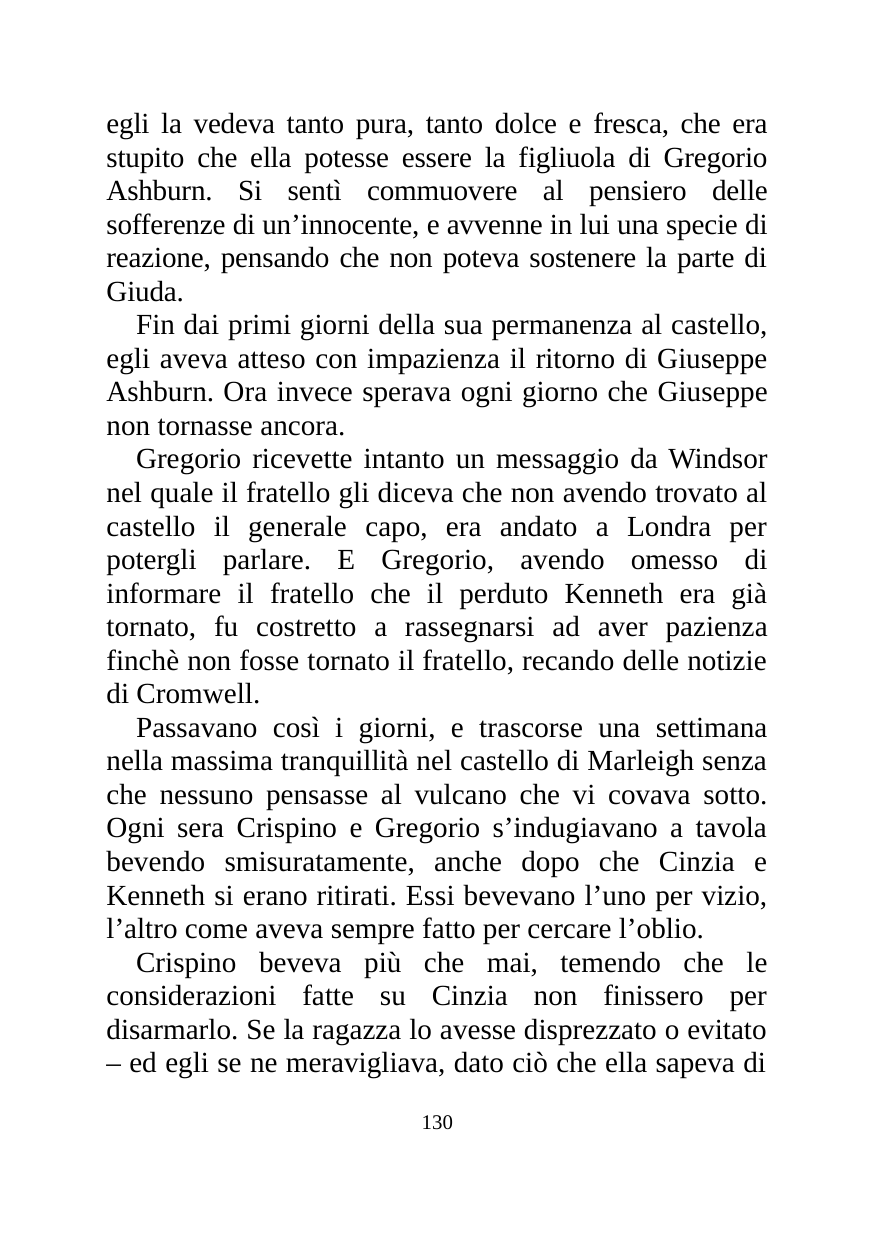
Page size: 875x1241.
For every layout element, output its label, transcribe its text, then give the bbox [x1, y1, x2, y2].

text Passavano così i giorni, e trascorse una settimana nella massima tranquillità nel castello di Marleigh senza che nessuno pensasse al vulcano che vi covava sotto. Ogni sera Crispino e Gregorio s’indugiavano a tavola bevendo smisuratamente, anche dopo che Cinzia e Kenneth si erano ritirati. Essi bevevano l’uno per vizio, l’altro come aveva sempre fatto per cercare l’oblio. [106, 710, 768, 945]
text Crispino beveva più che mai, temendo che le considerazioni fatte su Cinzia non finissero per disarmarlo. Se la ragazza lo avesse disprezzato o evitato – ed egli se ne meravigliava, dato ciò che ella sapeva di [106, 945, 768, 1079]
text egli la vedeva tanto pura, tanto dolce e fresca, che era stupito che ella potesse essere la figliuola di Gregorio Ashburn. Si sentì commuovere al pensiero delle sofferenze di un’innocente, e avvenne in lui una specie di reazione, pensando che non poteva sostenere la parte di Giuda. [106, 106, 768, 307]
text Fin dai primi giorni della sua permanenza al castello, egli aveva atteso con impazienza il ritorno di Giuseppe Ashburn. Ora invece sperava ogni giorno che Giuseppe non tornasse ancora. [106, 307, 768, 442]
text Gregorio ricevette intanto un messaggio da Windsor nel quale il fratello gli diceva che non avendo trovato al castello il generale capo, era andato a Londra per potergli parlare. E Gregorio, avendo omesso di informare il fratello che il perduto Kenneth era già tornato, fu costretto a rassegnarsi ad aver pazienza finchè non fosse tornato il fratello, recando delle notizie di Cromwell. [106, 442, 768, 710]
